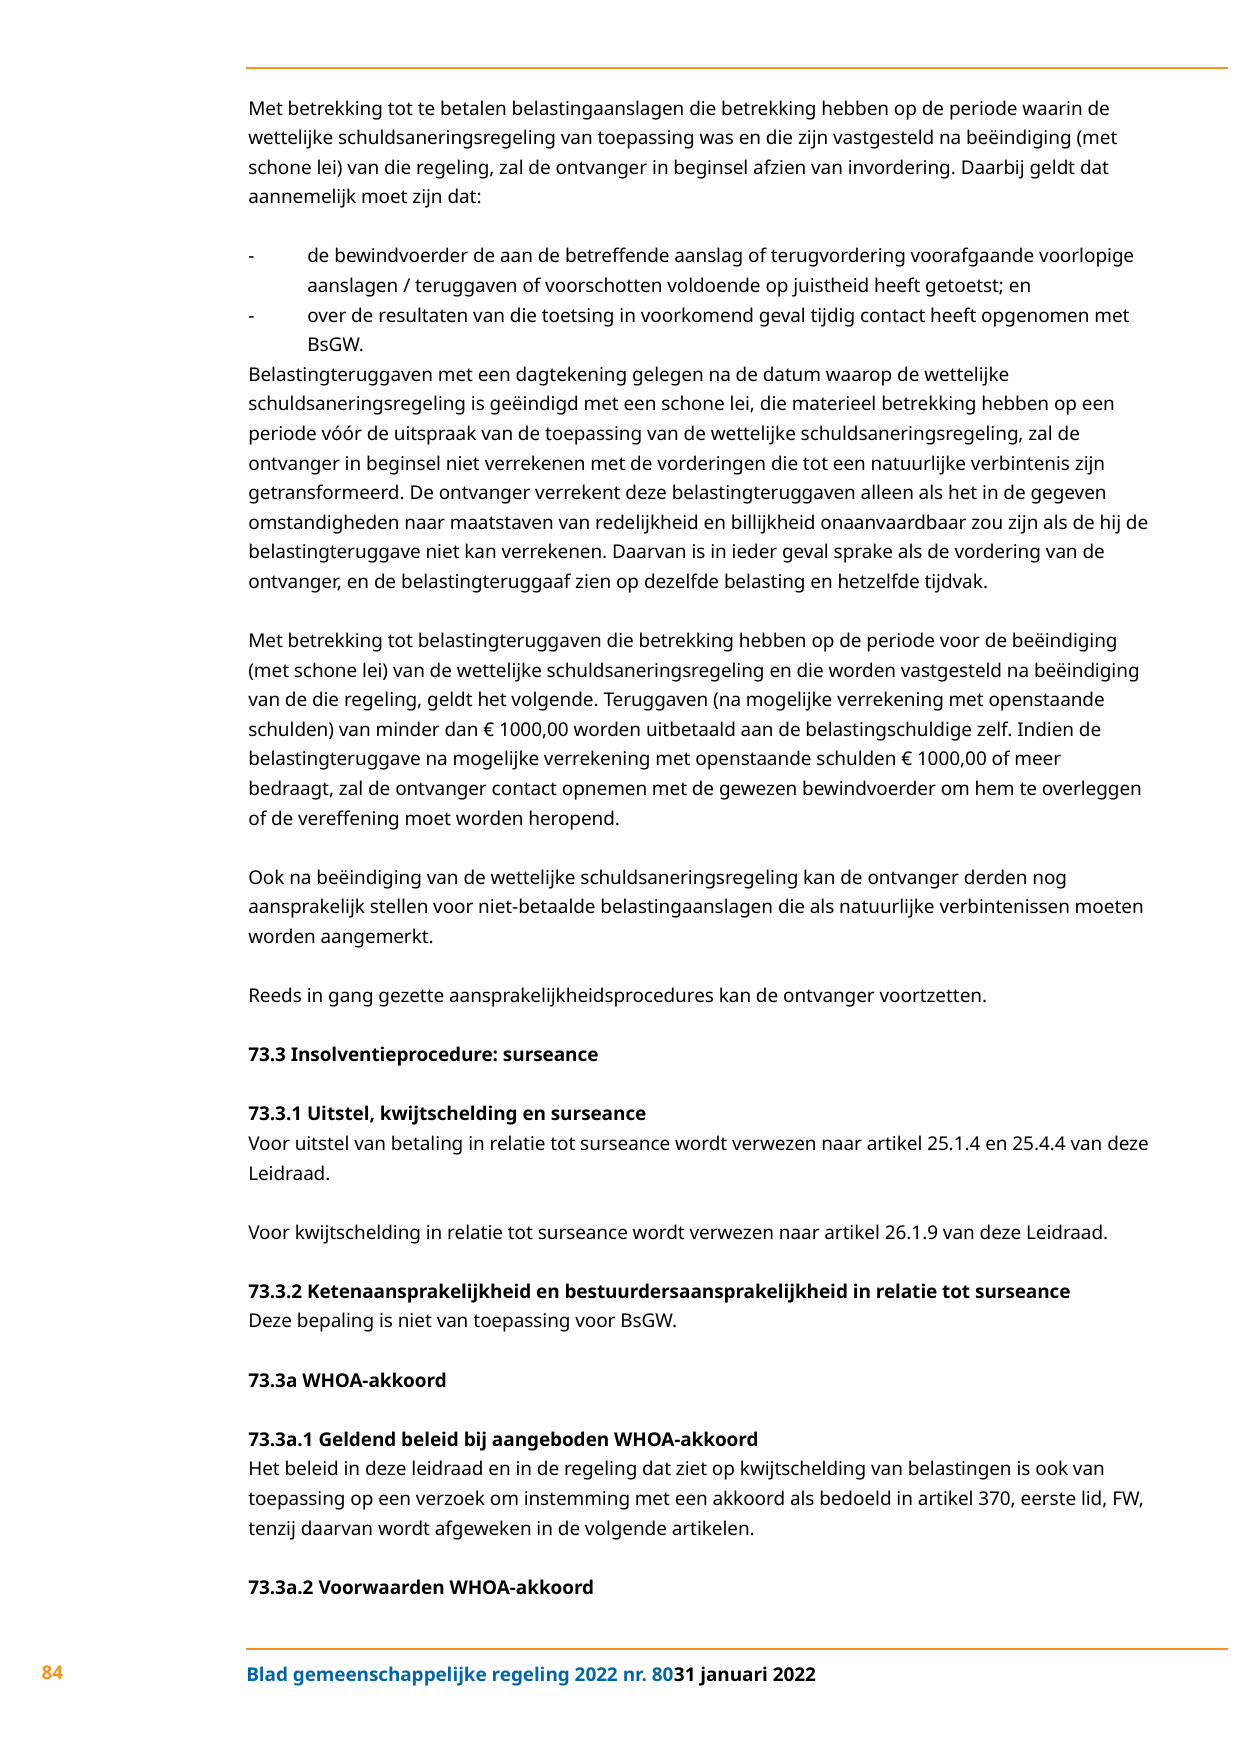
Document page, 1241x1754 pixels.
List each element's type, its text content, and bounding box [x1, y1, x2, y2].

picture [41, 47, 231, 172]
list over de resultaten van die toetsing in voorkomend geval tijdig contact heeft opgenomen met BsGW. [248, 302, 1152, 357]
text Voor uitstel van betaling in relatie tot surseance wordt verwezen naar artikel 25.1.4 en 25.4.4 van deze Leidraad. [248, 1130, 1152, 1186]
text 73.3.1 Uitstel, kwijtschelding en surseance [248, 1101, 1152, 1126]
text Ook na beëindiging van de wettelijke schuldsaneringsregeling kan de ontvanger derden nog aansprakelijk stellen voor niet-betaalde belastingaanslagen die als natuurlijke verbintenissen moeten worden aangemerkt. [248, 864, 1152, 949]
text Reeds in gang gezette aansprakelijkheidsprocedures kan de ontvanger voortzetten. [248, 982, 1152, 1008]
text 73.3a WHOA-akkoord [248, 1367, 1152, 1393]
text 73.3.2 Ketenaansprakelijkheid en bestuurdersaansprakelijkheid in relatie tot surseance [248, 1278, 1152, 1304]
text Met betrekking tot te betalen belastingaanslagen die betrekking hebben op de periode waarin de wettelijke schuldsaneringsregeling van toepassing was en die zijn vastgesteld na beëindiging (met schone lei) van die regeling, zal de ontvanger in beginsel afzien van invordering. Daarbij geldt dat aannemelijk moet zijn dat: [248, 95, 1152, 209]
text Het beleid in deze leidraad en in de regeling dat ziet op kwijtschelding van belastingen is ook van toepassing op een verzoek om instemming met een akkoord als bedoeld in artikel 370, eerste lid, FW, tenzij daarvan wordt afgeweken in de volgende artikelen. [248, 1456, 1152, 1541]
text 73.3a.1 Geldend beleid bij aangeboden WHOA-akkoord [248, 1426, 1152, 1452]
list de bewindvoerder de aan de betreffende aanslag of terugvordering voorafgaande voorlopige aanslagen / teruggaven of voorschotten voldoende op juistheid heeft getoetst; en [248, 243, 1152, 298]
text Met betrekking tot belastingteruggaven die betrekking hebben op de periode voor de beëindiging (met schone lei) van de wettelijke schuldsaneringsregeling en die worden vastgesteld na beëindiging van de die regeling, geldt het volgende. Teruggaven (na mogelijke verrekening met openstaande schulden) van minder dan € 1000,00 worden uitbetaald aan de belastingschuldige zelf. Indien de belastingteruggave na mogelijke verrekening met openstaande schulden € 1000,00 of meer bedraagt, zal de ontvanger contact opnemen met de gewezen bewindvoerder om hem te overleggen of de vereffening moet worden heropend. [248, 627, 1152, 831]
text Deze bepaling is niet van toepassing voor BsGW. [248, 1308, 1152, 1333]
text Voor kwijtschelding in relatie tot surseance wordt verwezen naar artikel 26.1.9 van deze Leidraad. [248, 1219, 1152, 1245]
text 73.3a.2 Voorwaarden WHOA-akkoord [248, 1574, 1152, 1600]
text Belastingteruggaven met een dagtekening gelegen na de datum waarop de wettelijke schuldsaneringsregeling is geëindigd met een schone lei, die materieel betrekking hebben op een periode vóór de uitspraak van de toepassing van de wettelijke schuldsaneringsregeling, zal de ontvanger in beginsel niet verrekenen met de vorderingen die tot een natuurlijke verbintenis zijn getransformeerd. De ontvanger verrekent deze belastingteruggaven alleen als het in de gegeven omstandigheden naar maatstaven van redelijkheid en billijkheid onaanvaardbaar zou zijn als de hij de belastingteruggave niet kan verrekenen. Daarvan is in ieder geval sprake als de vordering van de ontvanger, en de belastingteruggaaf zien op dezelfde belasting en hetzelfde tijdvak. [248, 361, 1152, 594]
text 73.3 Insolventieprocedure: surseance [248, 1041, 1152, 1067]
